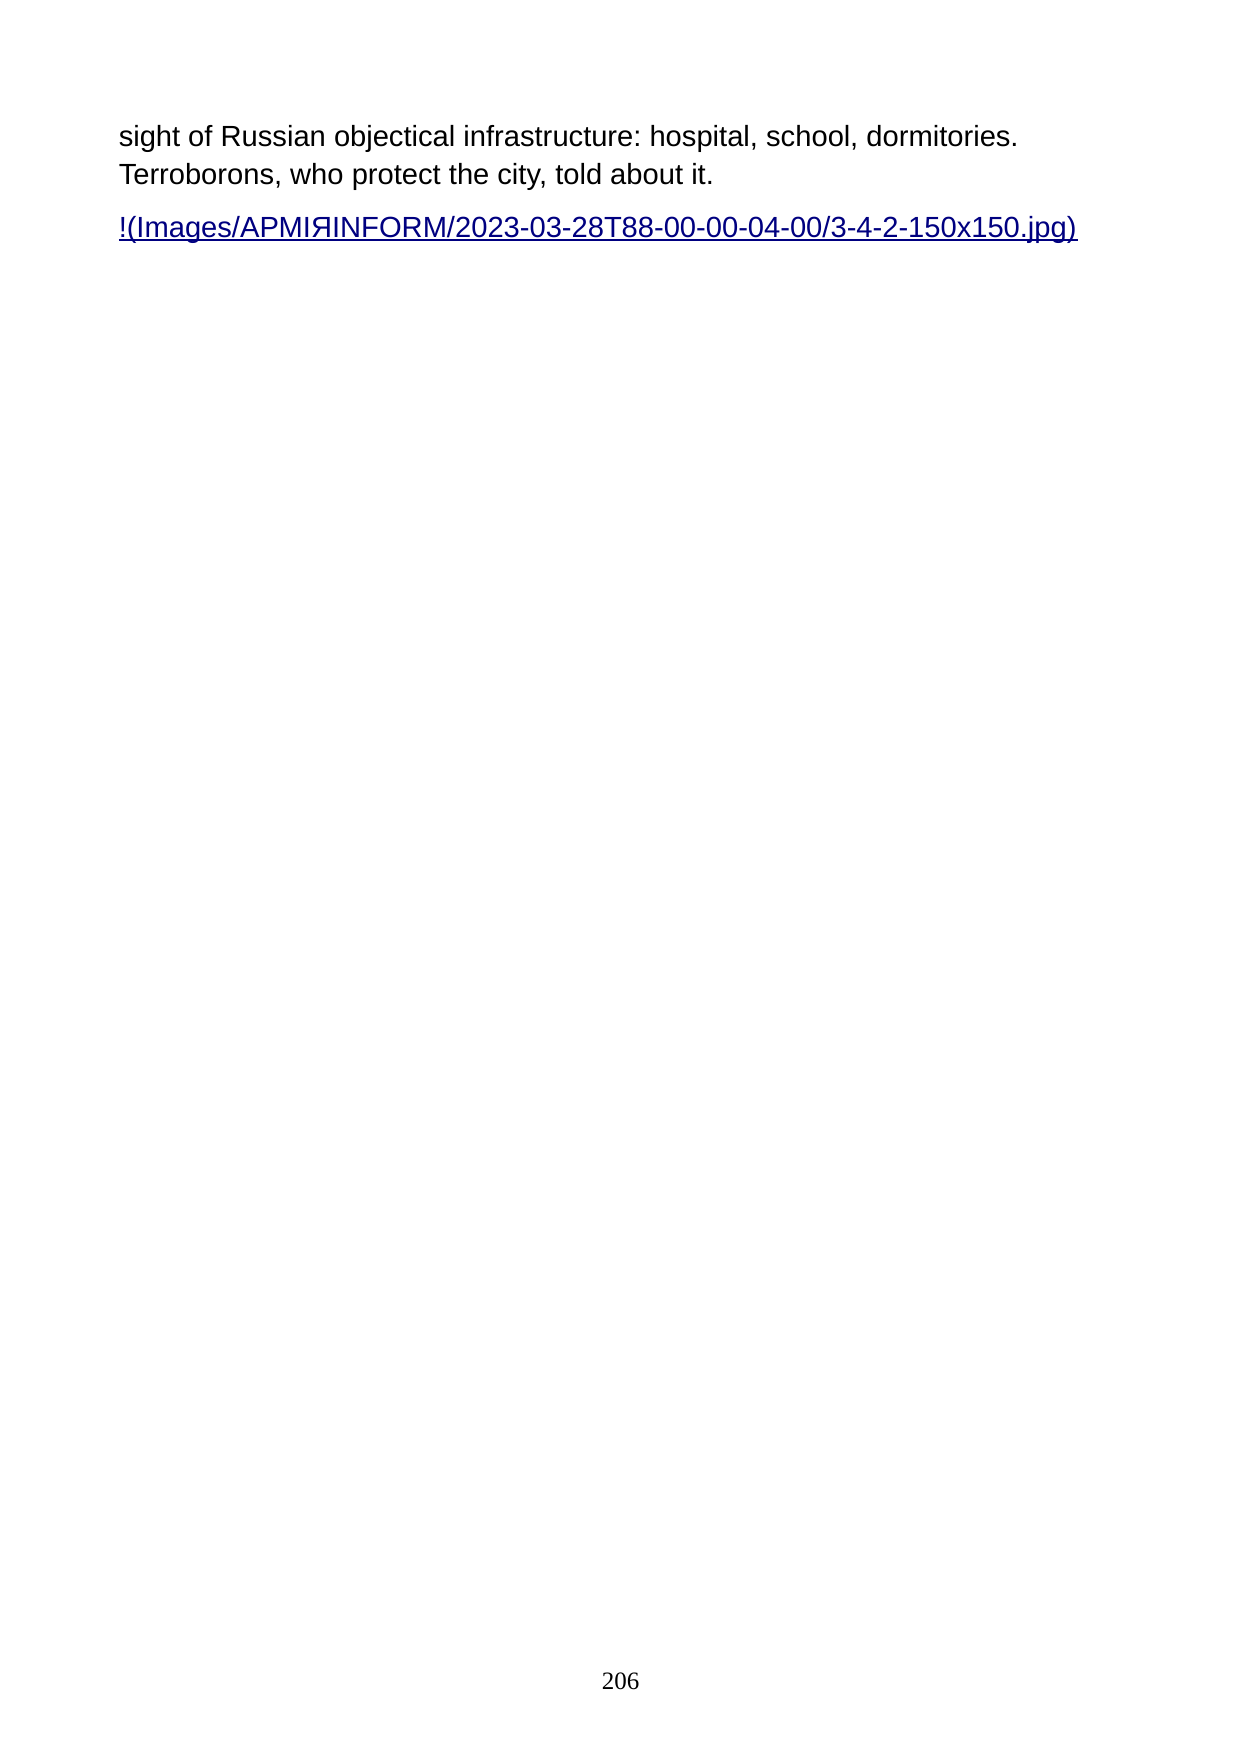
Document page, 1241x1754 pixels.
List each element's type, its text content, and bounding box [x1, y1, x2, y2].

text sight of Russian objectical infrastructure: hospital, school, dormitories. Terroborons, who protect the city, told about it. [118, 118, 1122, 191]
text !(Images/AРМІЯINFORM/2023-03-28T88-00-00-04-00/3-4-2-150x150.jpg) [118, 210, 1122, 244]
